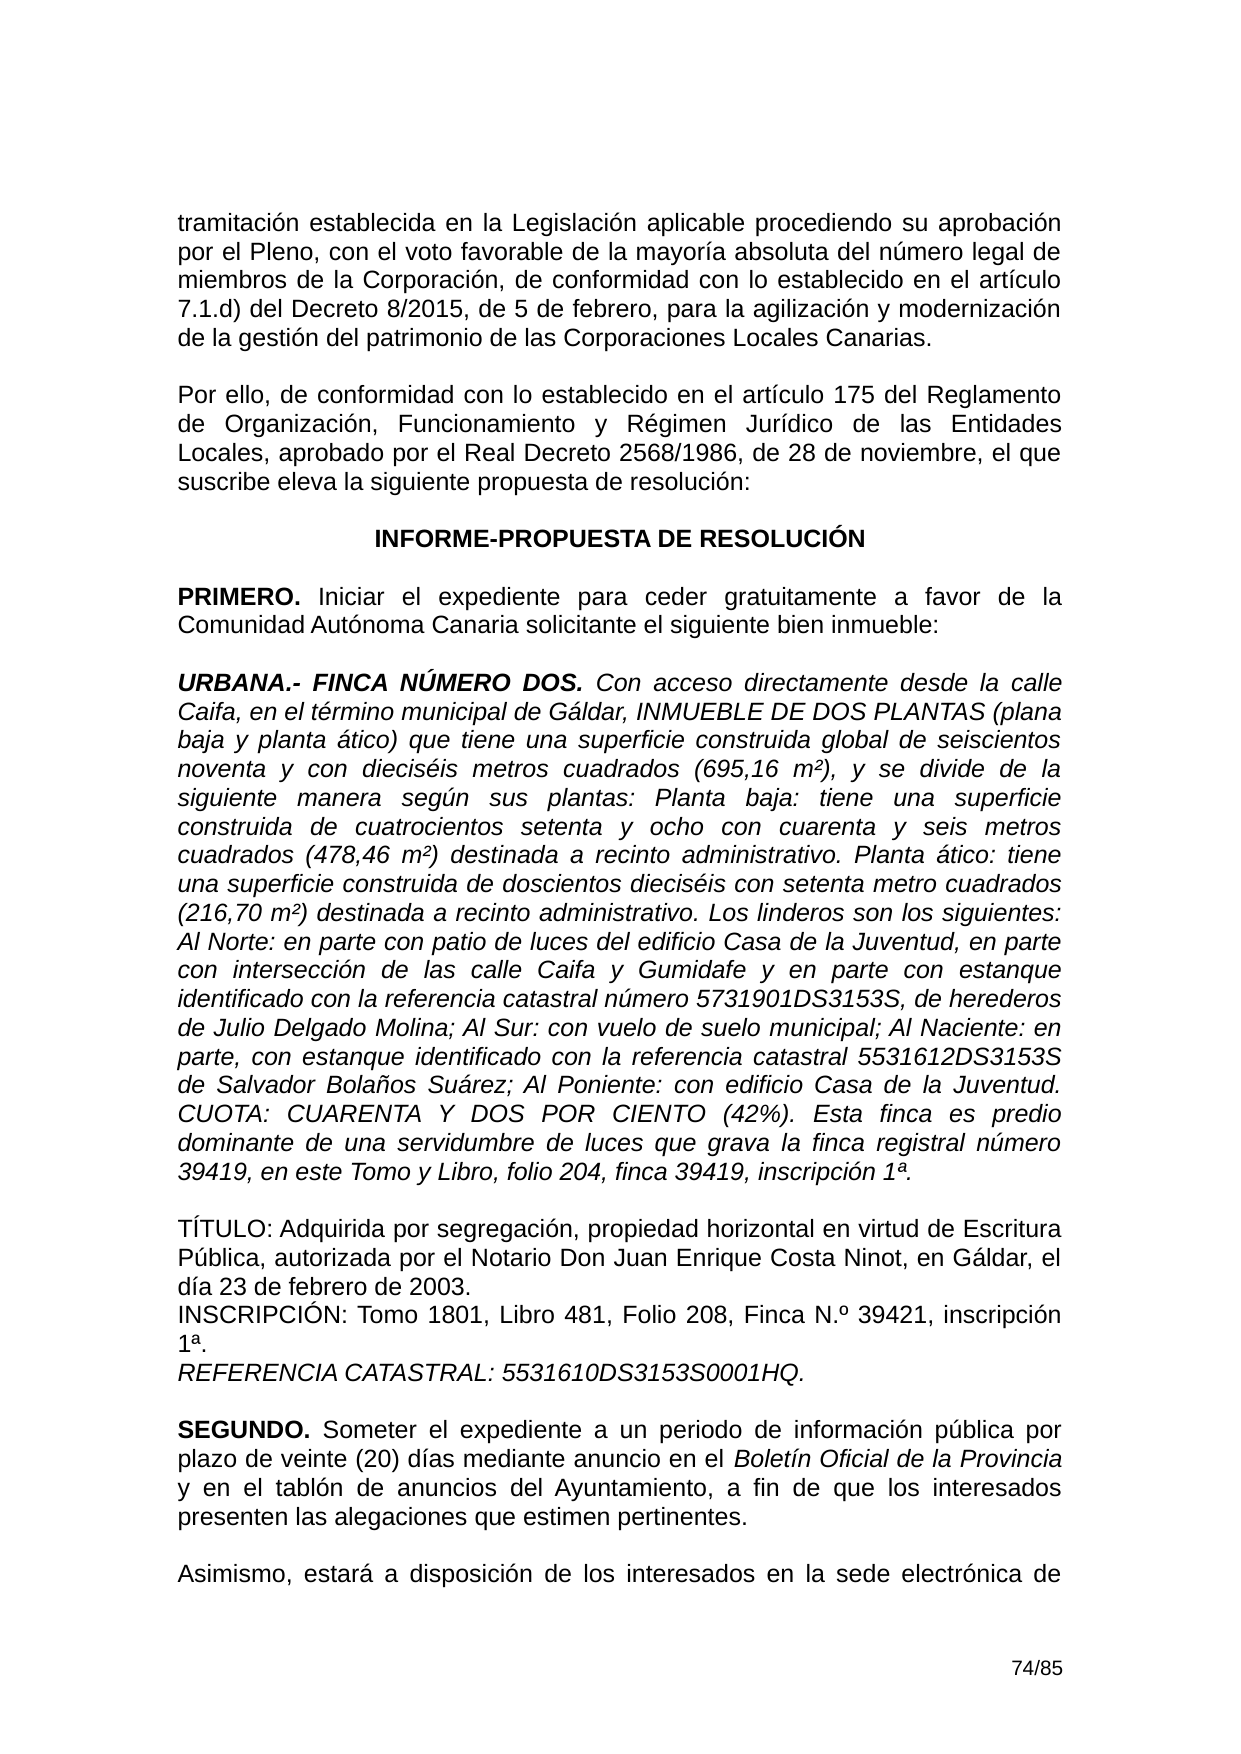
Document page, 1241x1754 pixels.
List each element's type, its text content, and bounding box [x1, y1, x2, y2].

text TÍTULO: Adquirida por segregación, propiedad horizontal en virtud de Escritura Pública, autorizada por el Notario Don Juan Enrique Costa Ninot, en Gáldar, el día 23 de febrero de 2003. [177, 1214, 1063, 1300]
text Asimismo, estará a disposición de los interesados en la sede electrónica de [177, 1559, 1063, 1588]
text tramitación establecida en la Legislación aplicable procediendo su aprobación por el Pleno, con el voto favorable de la mayoría absoluta del número legal de miembros de la Corporación, de conformidad con lo establecido en el artículo 7.1.d) del Decreto 8/2015, de 5 de febrero, para la agilización y modernización de la gestión del patrimonio de las Corporaciones Locales Canarias. [177, 208, 1063, 352]
text INSCRIPCIÓN: Tomo 1801, Libro 481, Folio 208, Finca N.º 39421, inscripción 1ª. [177, 1300, 1063, 1358]
text URBANA.- FINCA NÚMERO DOS. Con acceso directamente desde la calle Caifa, en el término municipal de Gáldar, INMUEBLE DE DOS PLANTAS (plana baja y planta ático) que tiene una superficie construida global de seiscientos noventa y con dieciséis metros cuadrados (695,16 m²), y se divide de la siguiente manera según sus plantas: Planta baja: tiene una superficie construida de cuatrocientos setenta y ocho con cuarenta y seis metros cuadrados (478,46 m²) destinada a recinto administrativo. Planta ático: tiene una superficie construida de doscientos dieciséis con setenta metro cuadrados (216,70 m²) destinada a recinto administrativo. Los linderos son los siguientes: Al Norte: en parte con patio de luces del edificio Casa de la Juventud, en parte con intersección de las calle Caifa y Gumidafe y en parte con estanque identificado con la referencia catastral número 5731901DS3153S, de herederos de Julio Delgado Molina; Al Sur: con vuelo de suelo municipal; Al Naciente: en parte, con estanque identificado con la referencia catastral 5531612DS3153S de Salvador Bolaños Suárez; Al Poniente: con edificio Casa de la Juventud. CUOTA: CUARENTA Y DOS POR CIENTO (42%). Esta finca es predio dominante de una servidumbre de luces que grava la finca registral número 39419, en este Tomo y Libro, folio 204, finca 39419, inscripción 1ª. [177, 668, 1063, 1185]
text INFORME-PROPUESTA DE RESOLUCIÓN [177, 524, 1063, 553]
text REFERENCIA CATASTRAL: 5531610DS3153S0001HQ. [177, 1358, 1063, 1387]
text SEGUNDO. Someter el expediente a un periodo de información pública por plazo de veinte (20) días mediante anuncio en el Boletín Oficial de la Provincia y en el tablón de anuncios del Ayuntamiento, a fin de que los interesados presenten las alegaciones que estimen pertinentes. [177, 1415, 1063, 1530]
text PRIMERO. Iniciar el expediente para ceder gratuitamente a favor de la Comunidad Autónoma Canaria solicitante el siguiente bien inmueble: [177, 582, 1063, 639]
text Por ello, de conformidad con lo establecido en el artículo 175 del Reglamento de Organización, Funcionamiento y Régimen Jurídico de las Entidades Locales, aprobado por el Real Decreto 2568/1986, de 28 de noviembre, el que suscribe eleva la siguiente propuesta de resolución: [177, 380, 1063, 495]
